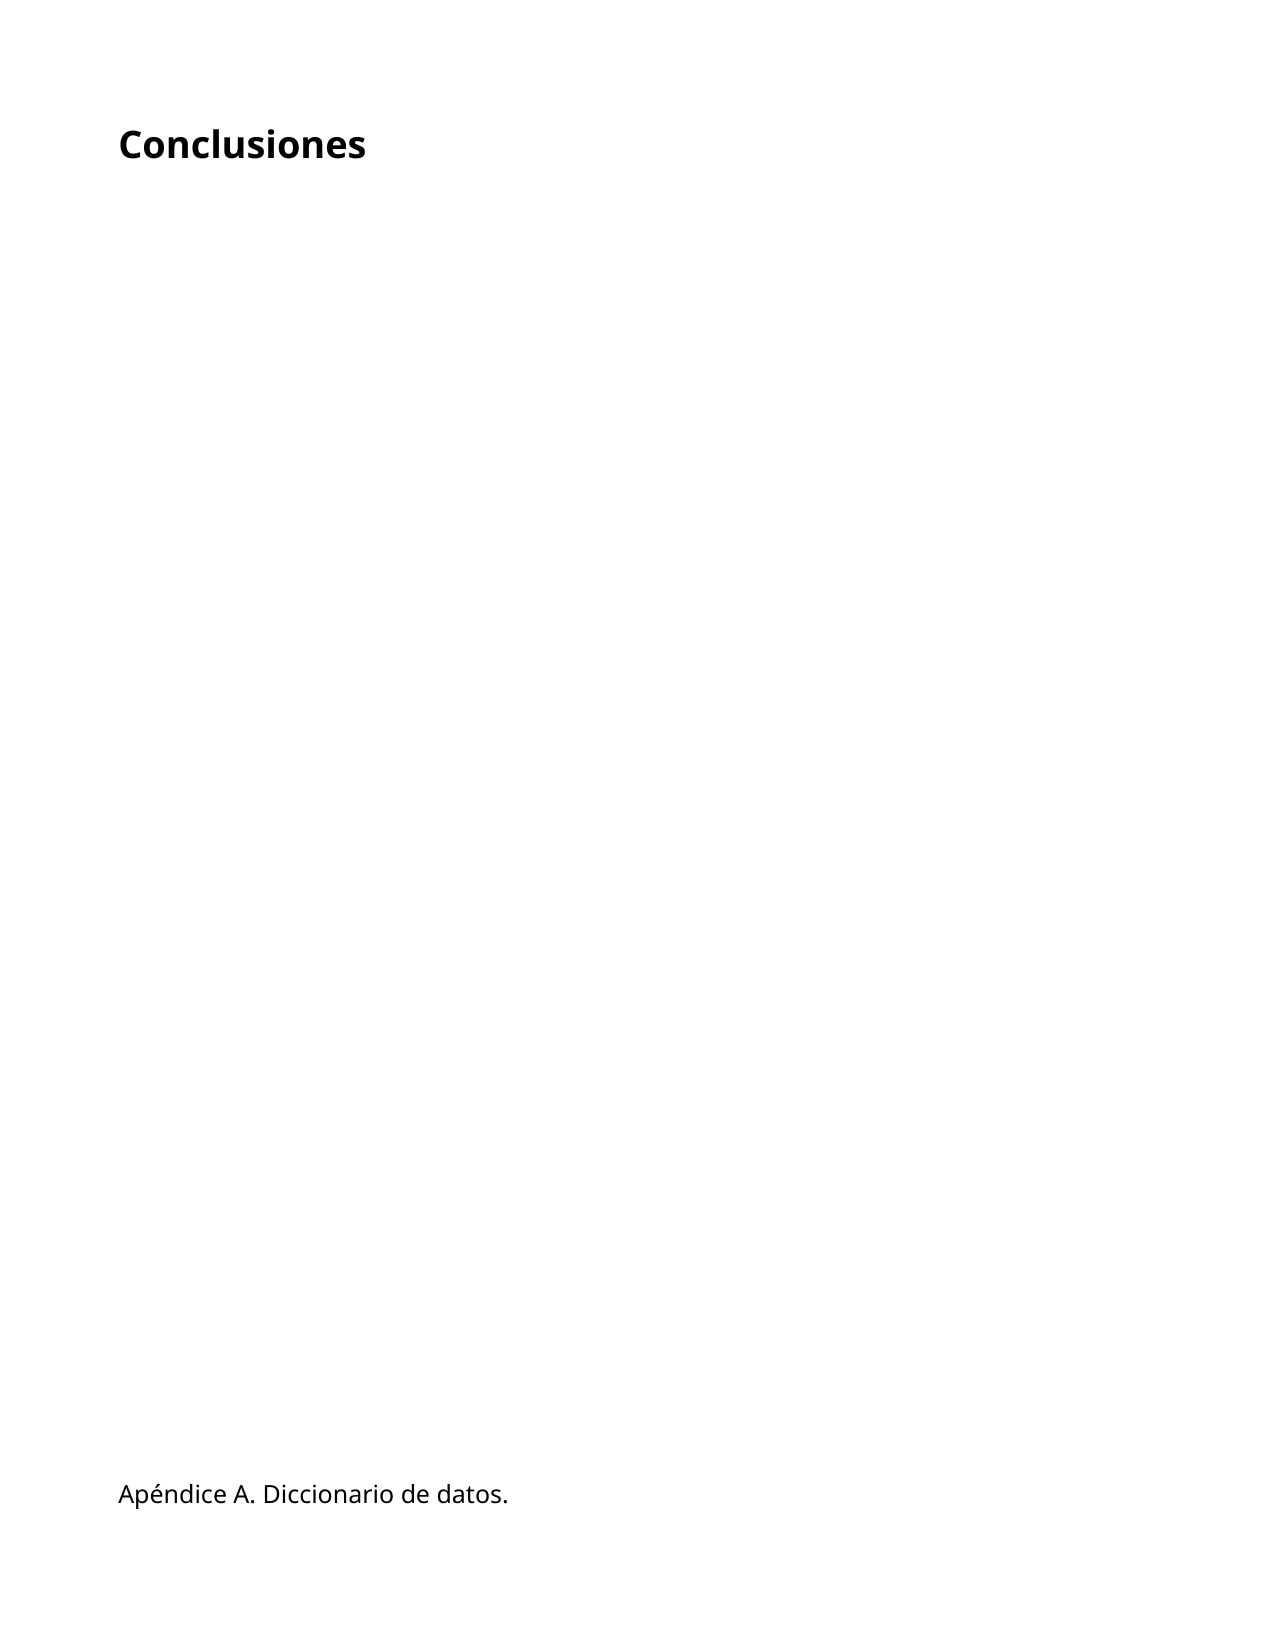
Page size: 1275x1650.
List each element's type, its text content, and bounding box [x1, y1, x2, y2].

text Apéndice A. Diccionario de datos. [118, 1477, 1157, 1511]
subtitle Conclusiones [118, 118, 1157, 170]
